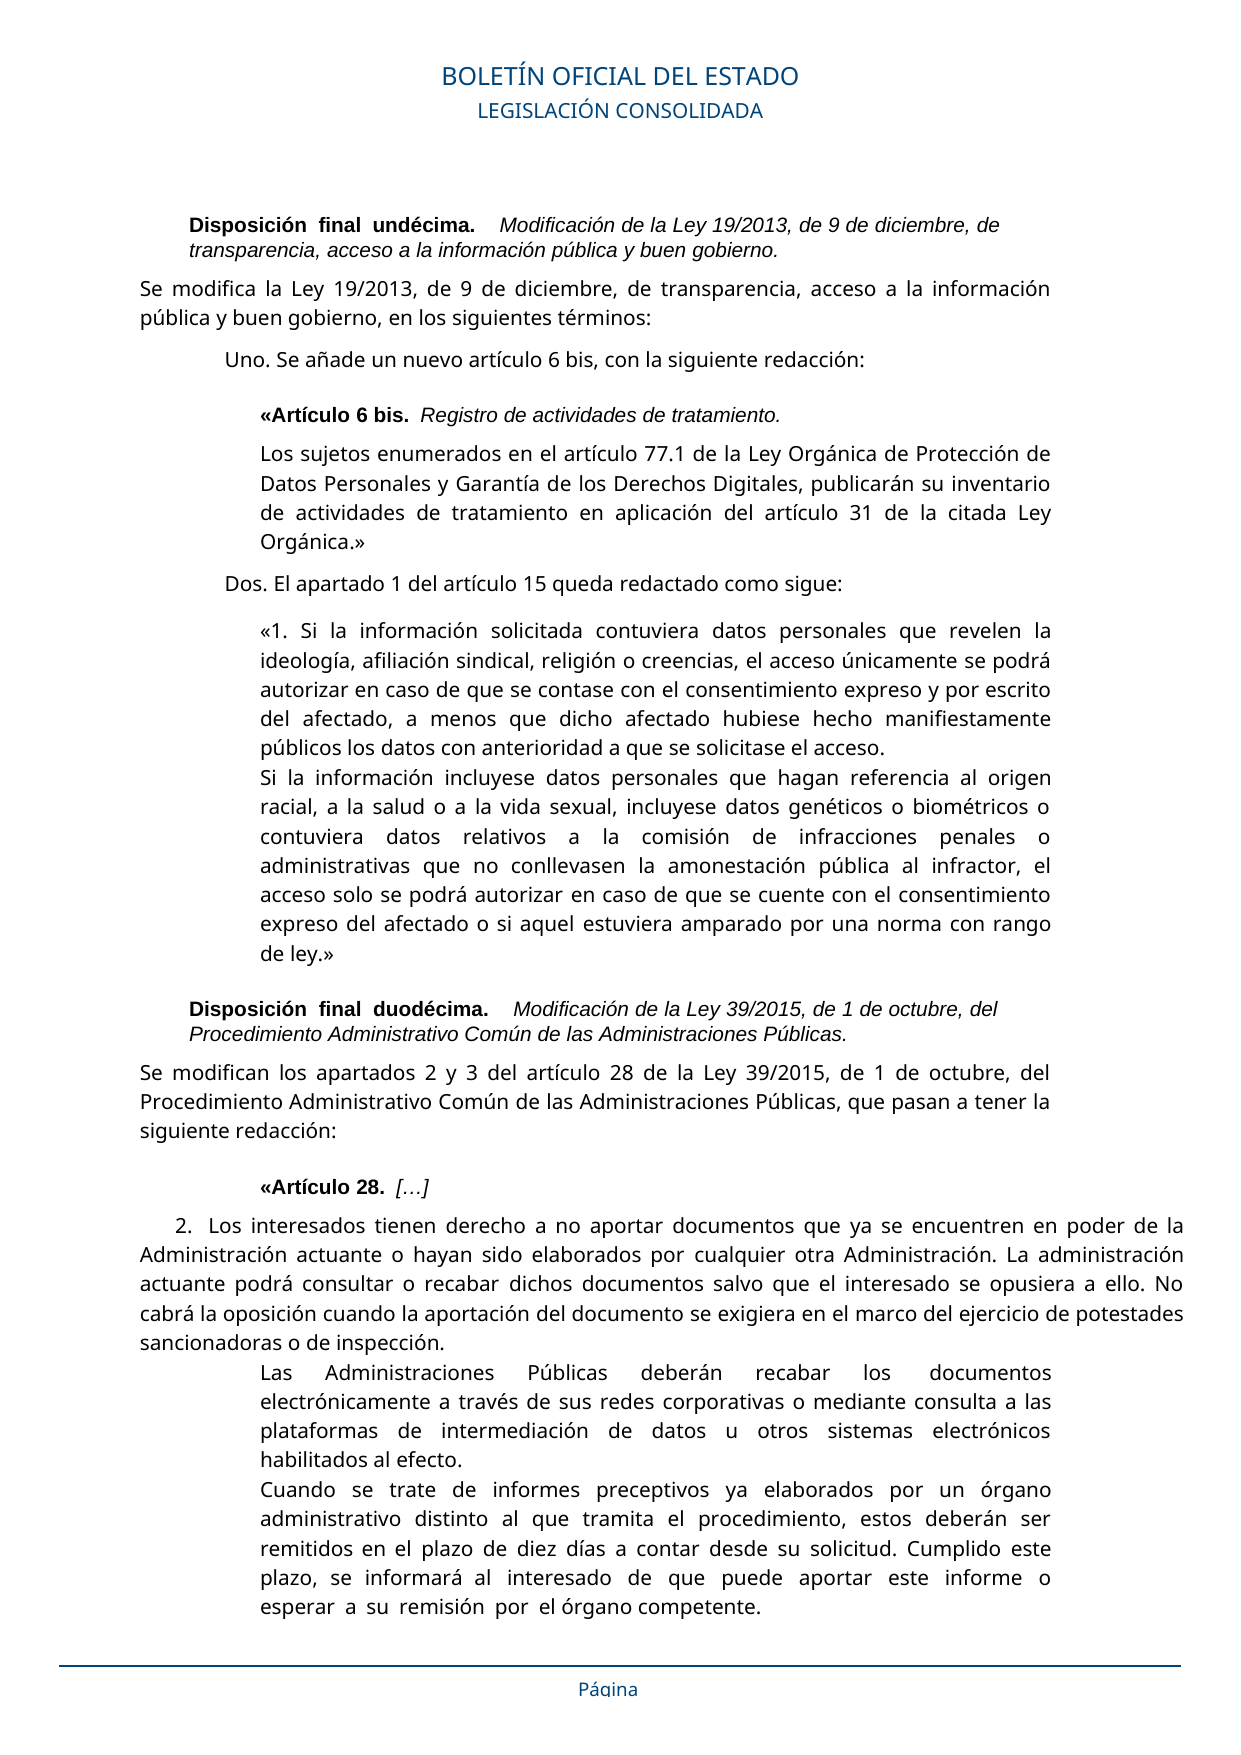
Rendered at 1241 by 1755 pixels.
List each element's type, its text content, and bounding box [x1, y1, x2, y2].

text «Artículo 6 bis. Registro de actividades de tratamiento. [260, 403, 1184, 427]
text Disposición final duodécima. Modificación de la Ley 39/2015, de 1 de octubre, del Procedimiento Administrativo Común de las Administraciones Públicas. [189, 997, 1052, 1046]
subtitle «Artículo 28. […] [260, 1174, 1184, 1198]
text Se modifican los apartados 2 y 3 del artículo 28 de la Ley 39/2015, de 1 de octubre, del Procedimiento Administrativo Común de las Administraciones Públicas, que pasan a tener la siguiente redacción: [139, 1058, 1052, 1145]
list Los interesados tienen derecho a no aportar documentos que ya se encuentren en poder de la Administración actuante o hayan sido elaborados por cualquier otra Administración. La administración actuante podrá consultar o recabar dichos documentos salvo que el interesado se opusiera a ello. No cabrá la oposición cuando la aportación del documento se exigiera en el marco del ejercicio de potestades sancionadoras o de inspección. [139, 1211, 1184, 1356]
text Las Administraciones Públicas deberán recabar los documentos electrónicamente a través de sus redes corporativas o mediante consulta a las plataformas de intermediación de datos u otros sistemas electrónicos habilitados al efecto. [260, 1358, 1052, 1474]
text Uno. Se añade un nuevo artículo 6 bis, con la siguiente redacción: [224, 345, 1184, 373]
text Cuando se trate de informes preceptivos ya elaborados por un órgano administrativo distinto al que tramita el procedimiento, estos deberán ser remitidos en el plazo de diez días a contar desde su solicitud. Cumplido este plazo, se informará al interesado de que puede aportar este informe o esperar a su remisión por el órgano competente. [260, 1475, 1052, 1621]
text Se modifica la Ley 19/2013, de 9 de diciembre, de transparencia, acceso a la información pública y buen gobierno, en los siguientes términos: [139, 274, 1052, 331]
text Dos. El apartado 1 del artículo 15 queda redactado como sigue: [224, 569, 1184, 598]
text «1. Si la información solicitada contuviera datos personales que revelen la ideología, afiliación sindical, religión o creencias, el acceso únicamente se podrá autorizar en caso de que se contase con el consentimiento expreso y por escrito del afectado, a menos que dicho afectado hubiese hecho manifiestamente públicos los datos con anterioridad a que se solicitase el acceso. [260, 616, 1052, 762]
text Si la información incluyese datos personales que hagan referencia al origen racial, a la salud o a la vida sexual, incluyese datos genéticos o biométricos o contuviera datos relativos a la comisión de infracciones penales o administrativas que no conllevasen la amonestación pública al infractor, el acceso solo se podrá autorizar en caso de que se cuente con el consentimiento expreso del afectado o si aquel estuviera amparado por una norma con rango de ley.» [260, 763, 1052, 967]
text Disposición final undécima. Modificación de la Ley 19/2013, de 9 de diciembre, de transparencia, acceso a la información pública y buen gobierno. [189, 213, 1052, 262]
text Los sujetos enumerados en el artículo 77.1 de la Ley Orgánica de Protección de Datos Personales y Garantía de los Derechos Digitales, publicarán su inventario de actividades de tratamiento en aplicación del artículo 31 de la citada Ley Orgánica.» [260, 439, 1052, 556]
